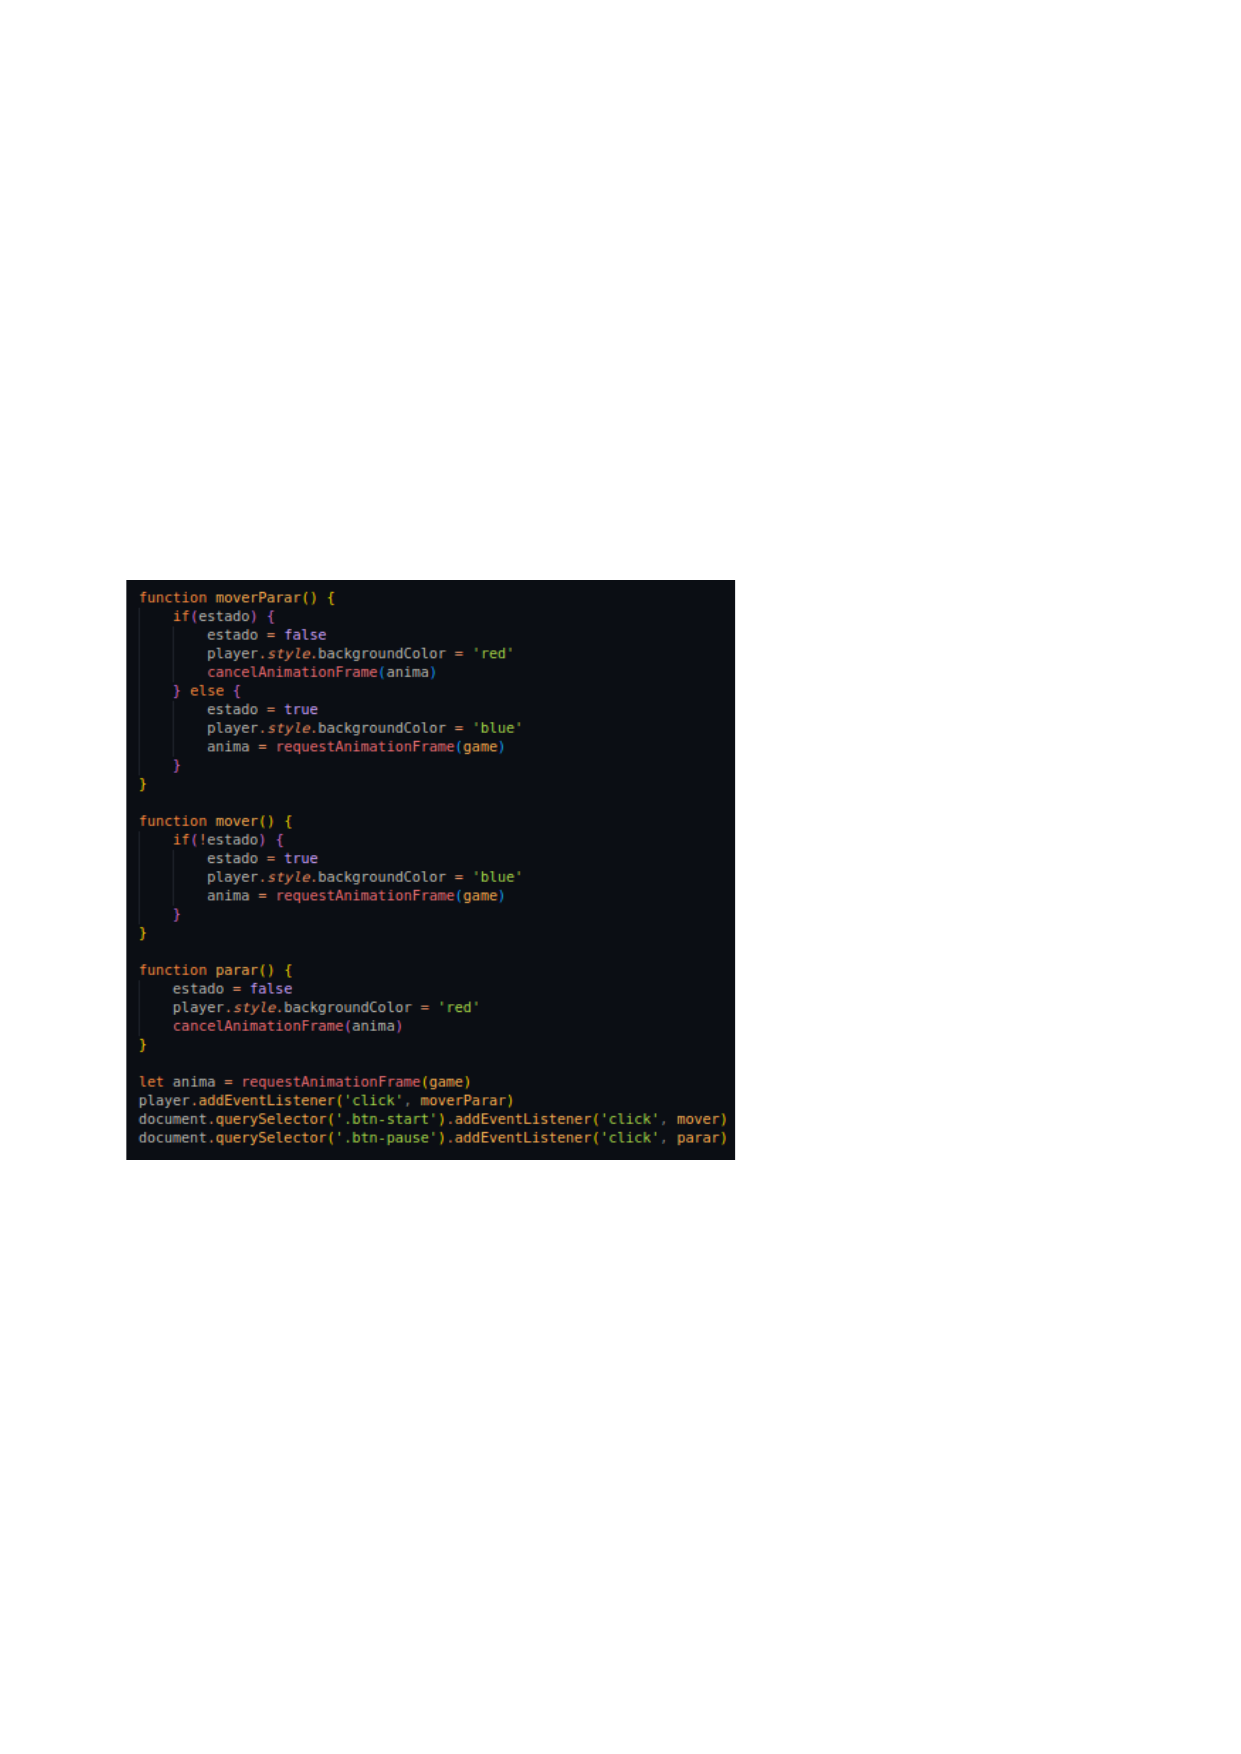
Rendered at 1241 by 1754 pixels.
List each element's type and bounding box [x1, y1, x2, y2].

picture [126, 580, 736, 1160]
